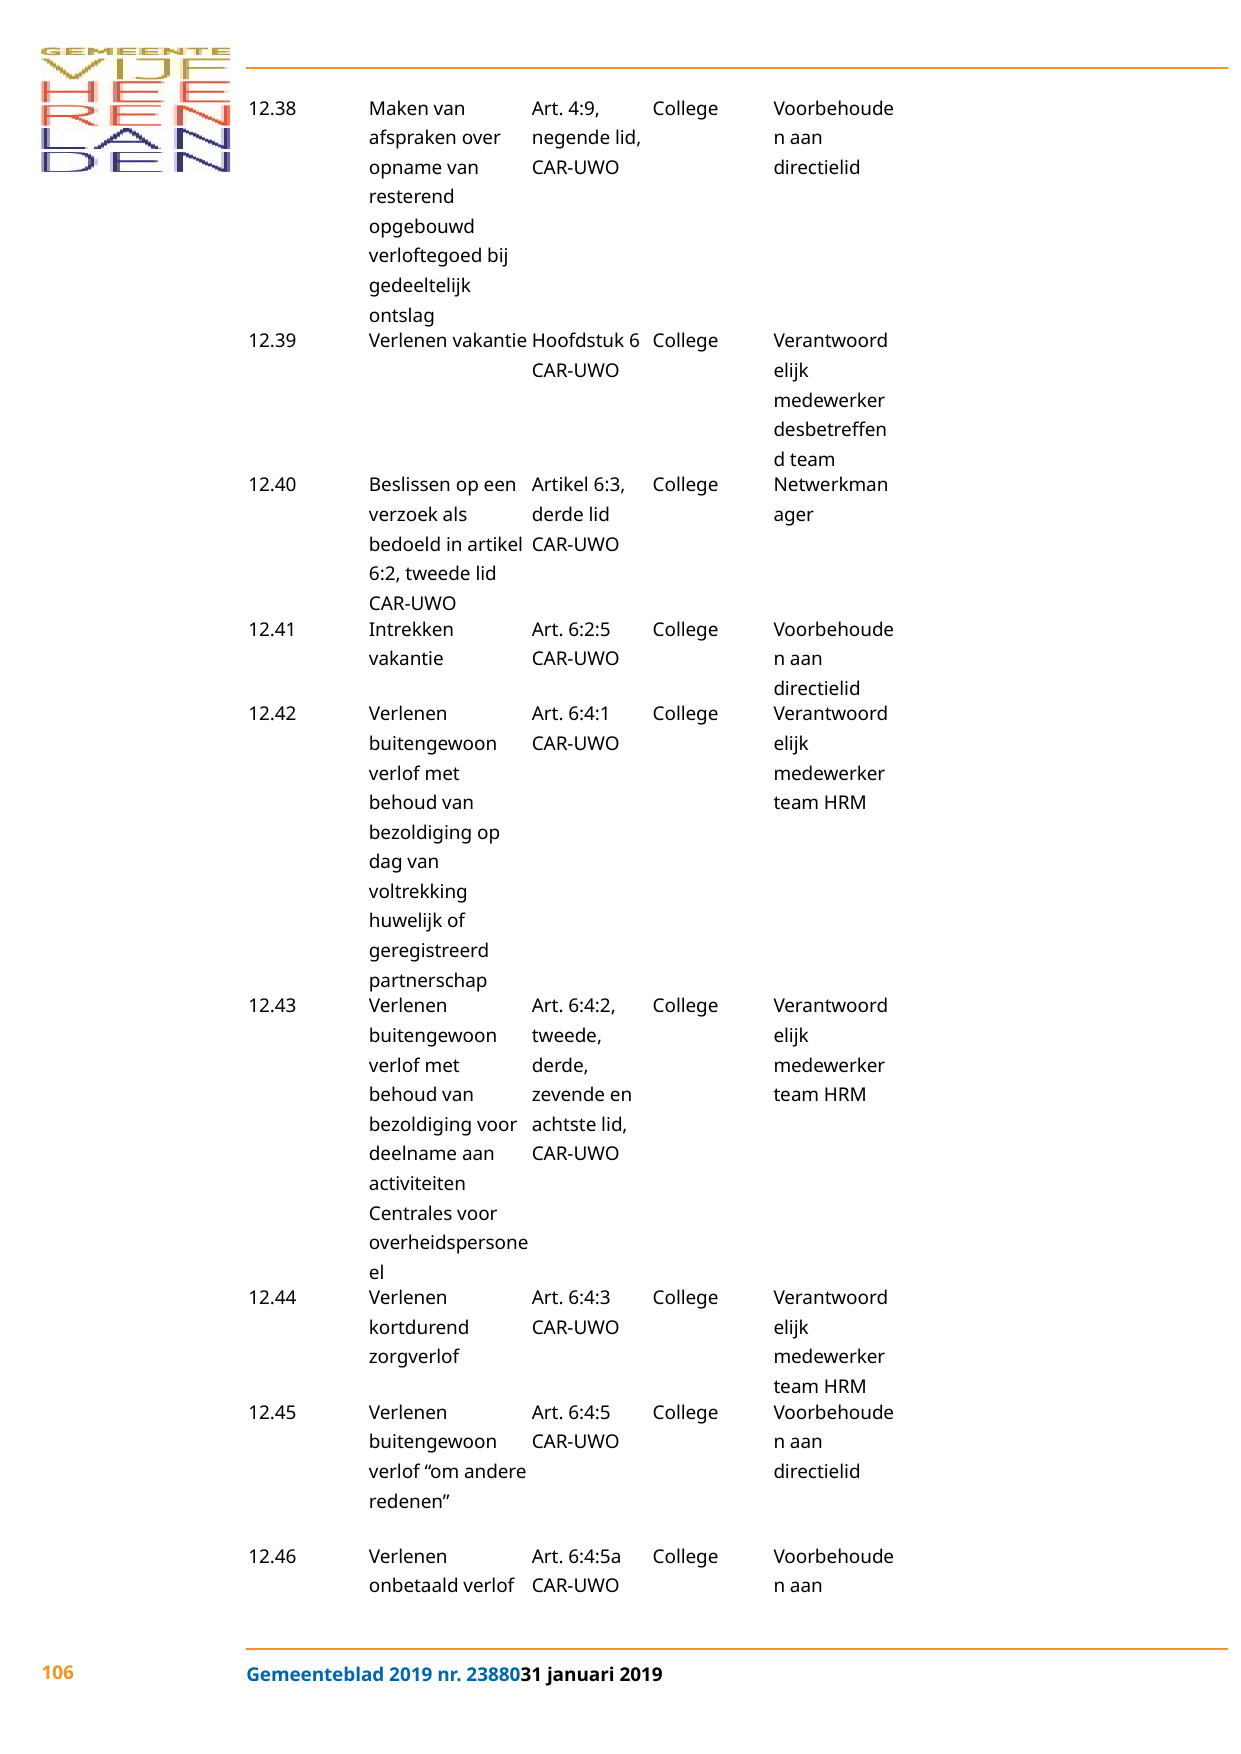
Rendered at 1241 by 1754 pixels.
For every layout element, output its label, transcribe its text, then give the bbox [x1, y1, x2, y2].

table_cell College [653, 1543, 773, 1598]
table_cell Verantwoordelijk medewerker desbetreffend team [773, 328, 894, 472]
table_cell Verlenen buitengewoon verlof “om andere redenen” [369, 1399, 532, 1543]
table_cell Verlenen kortdurend zorgverlof [369, 1285, 532, 1399]
table_cell [1015, 1285, 1152, 1399]
table_cell [894, 701, 1015, 993]
table_cell [894, 1285, 1015, 1399]
table_cell [1015, 95, 1152, 328]
table_cell [894, 95, 1015, 328]
table_cell Hoofdstuk 6 CAR-UWO [532, 328, 652, 472]
table_cell College [653, 1285, 773, 1399]
table_cell [894, 616, 1015, 701]
table_cell College [653, 328, 773, 472]
table_cell College [653, 616, 773, 701]
table_cell 12.41 [248, 616, 369, 701]
table_cell Voorbehouden aan directielid [773, 616, 894, 701]
table_cell [894, 472, 1015, 616]
table_cell Art. 6:2:5 CAR-UWO [532, 616, 652, 701]
table_cell Artikel 6:3, derde lid CAR-UWO [532, 472, 652, 616]
table_cell 12.39 [248, 328, 369, 472]
table_cell [1015, 1543, 1152, 1598]
table_cell Art. 6:4:1 CAR-UWO [532, 701, 652, 993]
table_cell Verantwoordelijk medewerker team HRM [773, 1285, 894, 1399]
table_cell Art. 4:9, negende lid, CAR-UWO [532, 95, 652, 328]
table_cell Verlenen vakantie [369, 328, 532, 472]
table_cell 12.40 [248, 472, 369, 616]
table_cell Netwerkmanager [773, 472, 894, 616]
table_cell [894, 1543, 1015, 1598]
table_cell College [653, 701, 773, 993]
table_cell Art. 6:4:3 CAR-UWO [532, 1285, 652, 1399]
table_cell 12.45 [248, 1399, 369, 1543]
table_cell [1015, 616, 1152, 701]
table_cell [1015, 701, 1152, 993]
table_cell Verlenen buitengewoon verlof met behoud van bezoldiging op dag van voltrekking huwelijk of geregistreerd partnerschap [369, 701, 532, 993]
table_cell 12.43 [248, 993, 369, 1284]
table_cell Verantwoordelijk medewerker team HRM [773, 701, 894, 993]
table_cell [1015, 328, 1152, 472]
table_cell Maken van afspraken over opname van resterend opgebouwd verloftegoed bij gedeeltelijk ontslag [369, 95, 532, 328]
table_cell 12.44 [248, 1285, 369, 1399]
table_cell 12.42 [248, 701, 369, 993]
table_cell College [653, 993, 773, 1284]
table_cell Voorbehouden aan directielid [773, 95, 894, 328]
table_cell Verlenen buitengewoon verlof met behoud van bezoldiging voor deelname aan activiteiten Centrales voor overheidspersoneel [369, 993, 532, 1284]
table_cell 12.38 [248, 95, 369, 328]
table_cell Intrekken vakantie [369, 616, 532, 701]
table_cell College [653, 472, 773, 616]
table_cell College [653, 1399, 773, 1543]
table_cell Art. 6:4:2, tweede, derde, zevende en achtste lid, CAR-UWO [532, 993, 652, 1284]
table_cell [894, 328, 1015, 472]
table_cell Art. 6:4:5a CAR-UWO [532, 1543, 652, 1598]
table_cell [894, 993, 1015, 1284]
table_cell Verlenen onbetaald verlof [369, 1543, 532, 1598]
table_cell Art. 6:4:5 CAR-UWO [532, 1399, 652, 1543]
table_cell 12.46 [248, 1543, 369, 1598]
table_cell [1015, 472, 1152, 616]
picture [41, 47, 231, 172]
table_cell [1015, 1399, 1152, 1543]
table_cell College [653, 95, 773, 328]
table_cell [894, 1399, 1015, 1543]
table_cell [1015, 993, 1152, 1284]
table_cell Voorbehouden aan [773, 1543, 894, 1598]
table_cell Beslissen op een verzoek als bedoeld in artikel 6:2, tweede lid CAR-UWO [369, 472, 532, 616]
table_cell Verantwoordelijk medewerker team HRM [773, 993, 894, 1284]
table_cell Voorbehouden aan directielid [773, 1399, 894, 1543]
